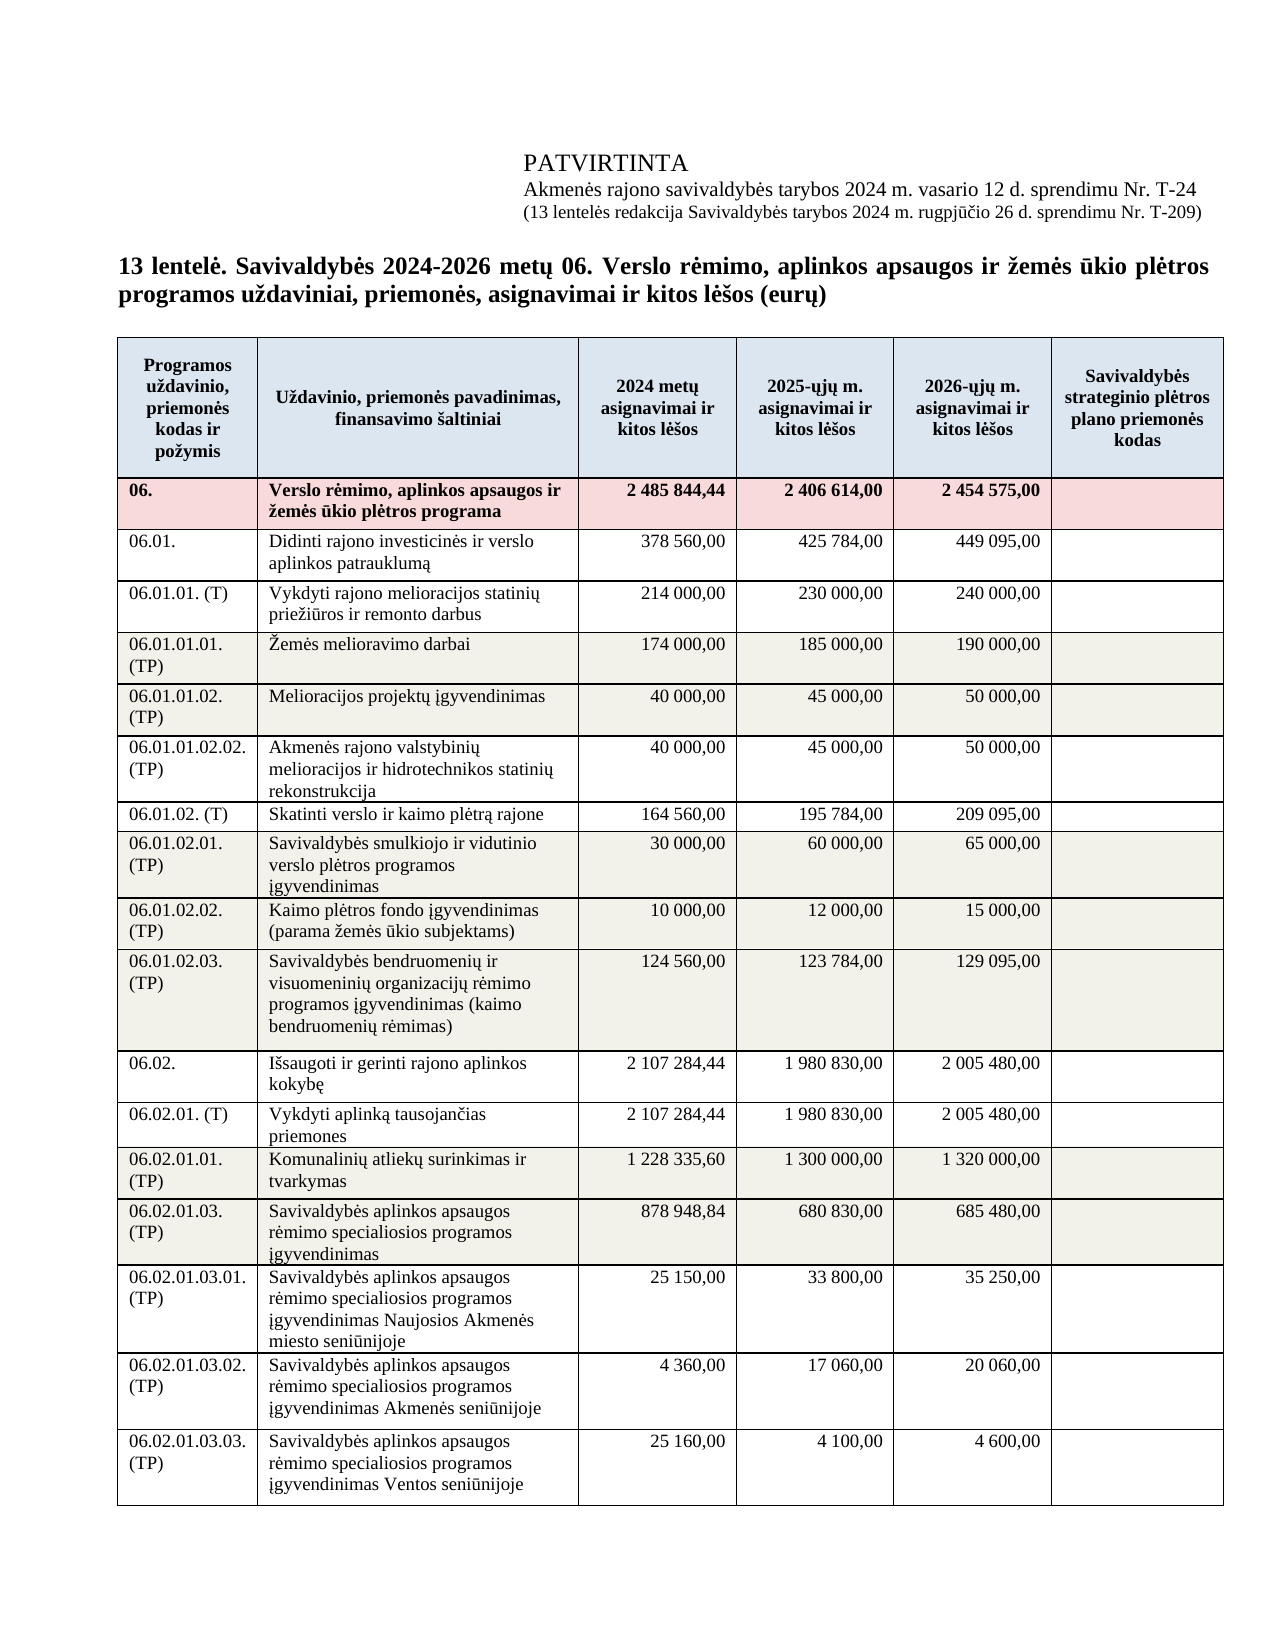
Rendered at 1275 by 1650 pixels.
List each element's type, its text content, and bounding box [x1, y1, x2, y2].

table_cell 174 000,00 [579, 633, 736, 683]
table_cell [1052, 950, 1223, 1050]
table_cell 2 005 480,00 [894, 1103, 1051, 1146]
table_cell [1224, 1146, 1275, 1198]
table_header Uždavinio, priemonės pavadinimas, finansavimo šaltiniai [258, 338, 578, 477]
table_cell [1224, 632, 1275, 683]
table_cell Verslo rėmimo, aplinkos apsaugos ir žemės ūkio plėtros programa [258, 479, 578, 529]
table_header Savivaldybės strateginio plėtros plano priemonės kodas [1052, 338, 1223, 477]
table_cell 164 560,00 [579, 803, 736, 831]
table_cell 06.01.01.02.02. (TP) [118, 737, 257, 801]
table_cell 50 000,00 [894, 685, 1051, 735]
table_cell [1224, 1264, 1275, 1352]
table_cell 1 980 830,00 [737, 1103, 893, 1146]
table_cell 2 107 284,44 [579, 1103, 736, 1146]
table_cell Melioracijos projektų įgyvendinimas [258, 685, 578, 735]
text 13 lentelė. Savivaldybės 2024-2026 metų 06. Verslo rėmimo, aplinkos apsaugos ir žemės ūkio plėtros programos uždaviniai, priemonės, asignavimai ir kitos lėšos (eurų) [118, 251, 1210, 308]
table_cell [1052, 1430, 1223, 1505]
table_header 2026-ųjų m. asignavimai ir kitos lėšos [894, 338, 1051, 477]
table_cell 06.01. [118, 530, 257, 580]
table_header 2025-ųjų m. asignavimai ir kitos lėšos [737, 338, 893, 477]
table_cell [1224, 949, 1275, 1050]
table_cell 06.02.01.03.03. (TP) [118, 1430, 257, 1505]
table_cell 50 000,00 [894, 737, 1051, 801]
table_cell [1224, 897, 1275, 948]
table_cell Kaimo plėtros fondo įgyvendinimas (parama žemės ūkio subjektams) [258, 899, 578, 948]
table_cell 25 150,00 [579, 1266, 736, 1352]
table_cell 06.02.01.03.02. (TP) [118, 1354, 257, 1428]
table_cell 1 300 000,00 [737, 1148, 893, 1198]
table_cell 60 000,00 [737, 832, 893, 897]
table_cell 12 000,00 [737, 899, 893, 948]
table_cell Savivaldybės smulkiojo ir vidutinio verslo plėtros programos įgyvendinimas [258, 832, 578, 897]
table_cell [1224, 1198, 1275, 1264]
table_cell Vykdyti rajono melioracijos statinių priežiūros ir remonto darbus [258, 582, 578, 632]
table_cell Savivaldybės aplinkos apsaugos rėmimo specialiosios programos įgyvendinimas Akmenės seniūnijoje [258, 1354, 578, 1428]
table_cell Didinti rajono investicinės ir verslo aplinkos patrauklumą [258, 530, 578, 580]
table_cell 185 000,00 [737, 633, 893, 683]
table_cell 17 060,00 [737, 1354, 893, 1428]
table_cell 209 095,00 [894, 803, 1051, 831]
table_cell [1052, 479, 1223, 529]
table_cell 40 000,00 [579, 685, 736, 735]
table_cell 129 095,00 [894, 950, 1051, 1050]
table_cell [1224, 1352, 1275, 1428]
table_cell [1052, 1103, 1223, 1146]
table_header [1224, 337, 1275, 366]
table_cell [1224, 1102, 1275, 1146]
table_cell Savivaldybės aplinkos apsaugos rėmimo specialiosios programos įgyvendinimas Naujosios Akmenės miesto seniūnijoje [258, 1266, 578, 1352]
table_cell 2 406 614,00 [737, 479, 893, 529]
table_cell [1052, 832, 1223, 897]
table_cell [1052, 1052, 1223, 1102]
table_cell 20 060,00 [894, 1354, 1051, 1428]
table_cell Akmenės rajono valstybinių melioracijos ir hidrotechnikos statinių rekonstrukcija [258, 737, 578, 801]
table_cell 4 100,00 [737, 1430, 893, 1505]
table_cell [1052, 1200, 1223, 1264]
table_cell 2 454 575,00 [894, 479, 1051, 529]
table_cell 06.02.01.01. (TP) [118, 1148, 257, 1198]
table_cell 06.02.01. (T) [118, 1103, 257, 1146]
table_cell Išsaugoti ir gerinti rajono aplinkos kokybę [258, 1052, 578, 1102]
table_header 2024 metų asignavimai ir kitos lėšos [579, 338, 736, 477]
table_cell [1052, 899, 1223, 948]
table_cell [1224, 366, 1275, 477]
table_cell 40 000,00 [579, 737, 736, 801]
table_cell 06.02. [118, 1052, 257, 1102]
table_cell 214 000,00 [579, 582, 736, 632]
table_cell [1052, 685, 1223, 735]
table_cell 4 360,00 [579, 1354, 736, 1428]
table_cell 45 000,00 [737, 737, 893, 801]
table_cell 190 000,00 [894, 633, 1051, 683]
table_cell 2 107 284,44 [579, 1052, 736, 1102]
text PATVIRTINTA [388, 148, 1210, 176]
table_cell 65 000,00 [894, 832, 1051, 897]
table_cell 25 160,00 [579, 1430, 736, 1505]
table_cell 2 005 480,00 [894, 1052, 1051, 1102]
table_cell 06.01.02.01. (TP) [118, 832, 257, 897]
table_cell 06.01.02.02. (TP) [118, 899, 257, 948]
text (13 lentelės redakcija Savivaldybės tarybos 2024 m. rugpjūčio 26 d. sprendimu Nr. T-209) [388, 201, 1210, 222]
table_cell 30 000,00 [579, 832, 736, 897]
table_cell 10 000,00 [579, 899, 736, 948]
table_cell 1 228 335,60 [579, 1148, 736, 1198]
table_cell Vykdyti aplinką tausojančias priemones [258, 1103, 578, 1146]
table_cell 06.02.01.03. (TP) [118, 1200, 257, 1264]
table_cell 123 784,00 [737, 950, 893, 1050]
table_cell Savivaldybės bendruomenių ir visuomeninių organizacijų rėmimo programos įgyvendinimas (kaimo bendruomenių rėmimas) [258, 950, 578, 1050]
table_cell [1052, 633, 1223, 683]
table_cell 33 800,00 [737, 1266, 893, 1352]
table_cell [1224, 529, 1275, 580]
table_header Programos uždavinio, priemonės kodas ir požymis [118, 338, 257, 477]
table_cell [1052, 1148, 1223, 1198]
table_cell [1224, 801, 1275, 831]
table_cell [1052, 803, 1223, 831]
table_cell [1224, 831, 1275, 897]
table_cell Žemės melioravimo darbai [258, 633, 578, 683]
table_cell 4 600,00 [894, 1430, 1051, 1505]
table_cell 06.01.01.01. (TP) [118, 633, 257, 683]
table_cell 1 980 830,00 [737, 1052, 893, 1102]
table_cell 45 000,00 [737, 685, 893, 735]
table_cell [1224, 735, 1275, 801]
table_cell [1224, 477, 1275, 529]
table_cell 124 560,00 [579, 950, 736, 1050]
table_cell [1224, 580, 1275, 632]
table_cell 878 948,84 [579, 1200, 736, 1264]
table_cell Komunalinių atliekų surinkimas ir tvarkymas [258, 1148, 578, 1198]
table_cell 06.01.01. (T) [118, 582, 257, 632]
table_cell Savivaldybės aplinkos apsaugos rėmimo specialiosios programos įgyvendinimas [258, 1200, 578, 1264]
table_cell 449 095,00 [894, 530, 1051, 580]
table_cell 2 485 844,44 [579, 479, 736, 529]
table_cell [1224, 683, 1275, 735]
table_cell [1052, 1266, 1223, 1352]
table_cell 15 000,00 [894, 899, 1051, 948]
table_cell 06.02.01.03.01. (TP) [118, 1266, 257, 1352]
table_cell Skatinti verslo ir kaimo plėtrą rajone [258, 803, 578, 831]
table_cell [1052, 1354, 1223, 1428]
table_cell Savivaldybės aplinkos apsaugos rėmimo specialiosios programos įgyvendinimas Ventos seniūnijoje [258, 1430, 578, 1505]
text Akmenės rajono savivaldybės tarybos 2024 m. vasario 12 d. sprendimu Nr. T-24 [388, 176, 1210, 201]
table_cell 240 000,00 [894, 582, 1051, 632]
table_cell 06.01.01.02. (TP) [118, 685, 257, 735]
table_cell 195 784,00 [737, 803, 893, 831]
table_cell 1 320 000,00 [894, 1148, 1051, 1198]
table_cell [1224, 1050, 1275, 1102]
table_cell [1224, 1429, 1275, 1505]
table_cell [1052, 737, 1223, 801]
table_cell 06.01.02.03. (TP) [118, 950, 257, 1050]
table_cell 230 000,00 [737, 582, 893, 632]
table_cell 685 480,00 [894, 1200, 1051, 1264]
table_cell [1052, 582, 1223, 632]
table_cell 06.01.02. (T) [118, 803, 257, 831]
table_cell [1052, 530, 1223, 580]
table_cell 425 784,00 [737, 530, 893, 580]
table_cell 378 560,00 [579, 530, 736, 580]
table_cell 06. [118, 479, 257, 529]
table_cell 35 250,00 [894, 1266, 1051, 1352]
table_cell 680 830,00 [737, 1200, 893, 1264]
